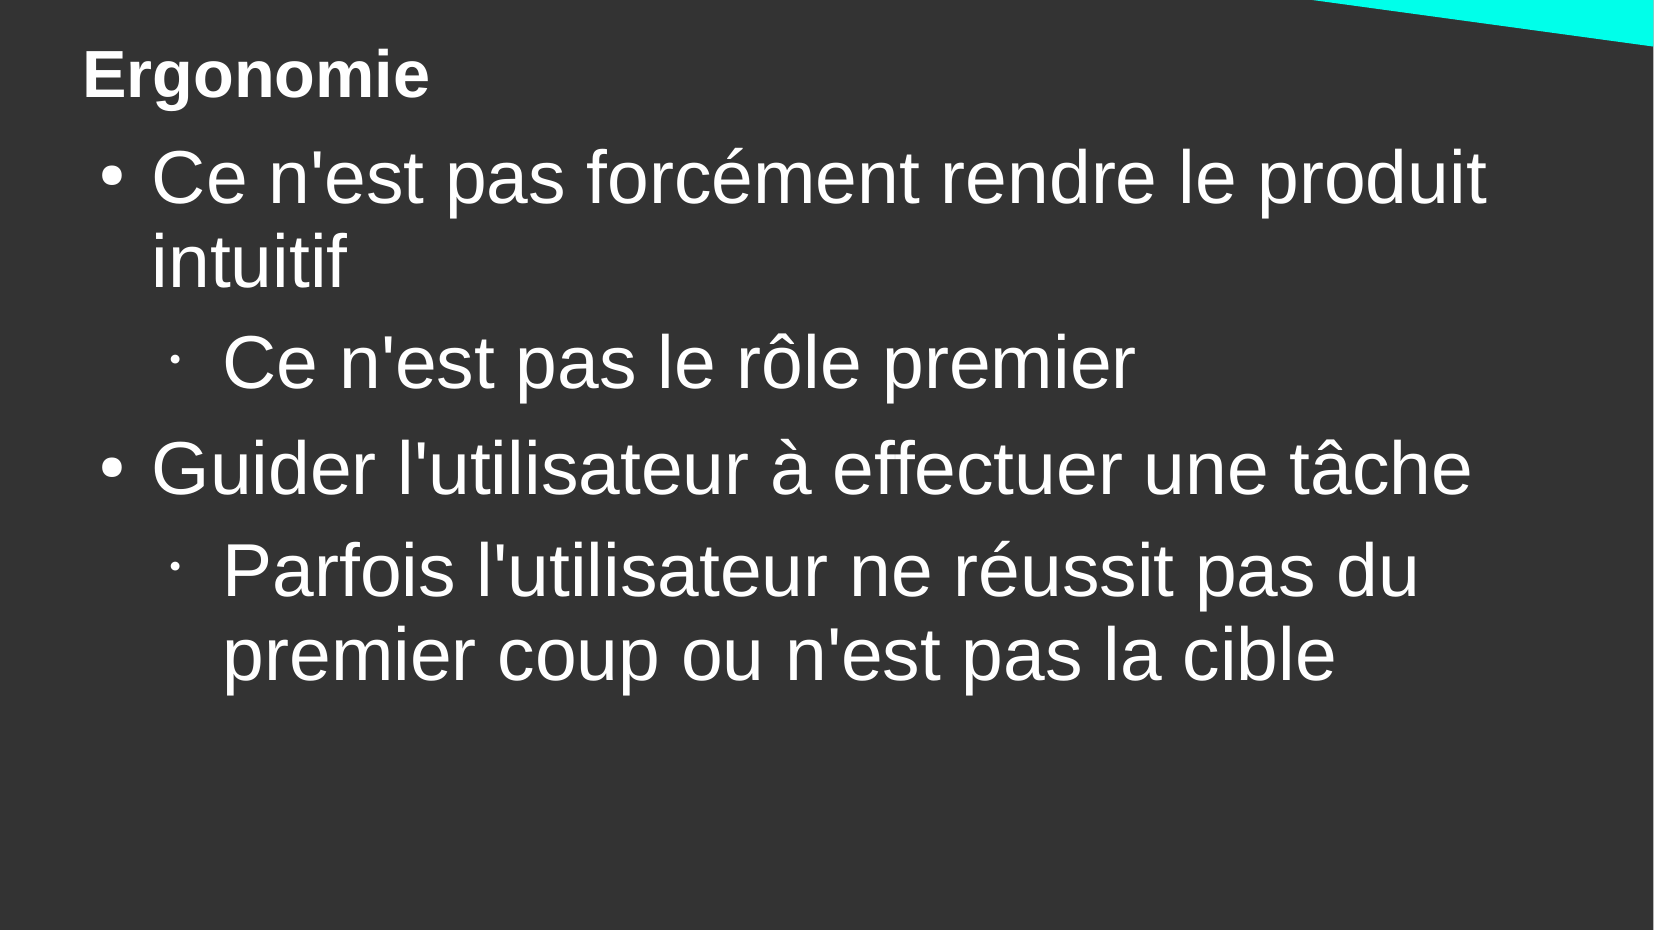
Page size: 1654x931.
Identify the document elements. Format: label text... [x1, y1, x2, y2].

text_box [1312, 0, 1654, 47]
list Ce n'est pas forcément rendre le produit intuitif Ce n'est pas le rôle premier Guider l'utilisateur à effectuer une tâche Parfois l'utilisateur ne réussit pas du premier coup ou n'est pas la cible [80, 135, 1620, 827]
title Ergonomie [82, 37, 1571, 114]
